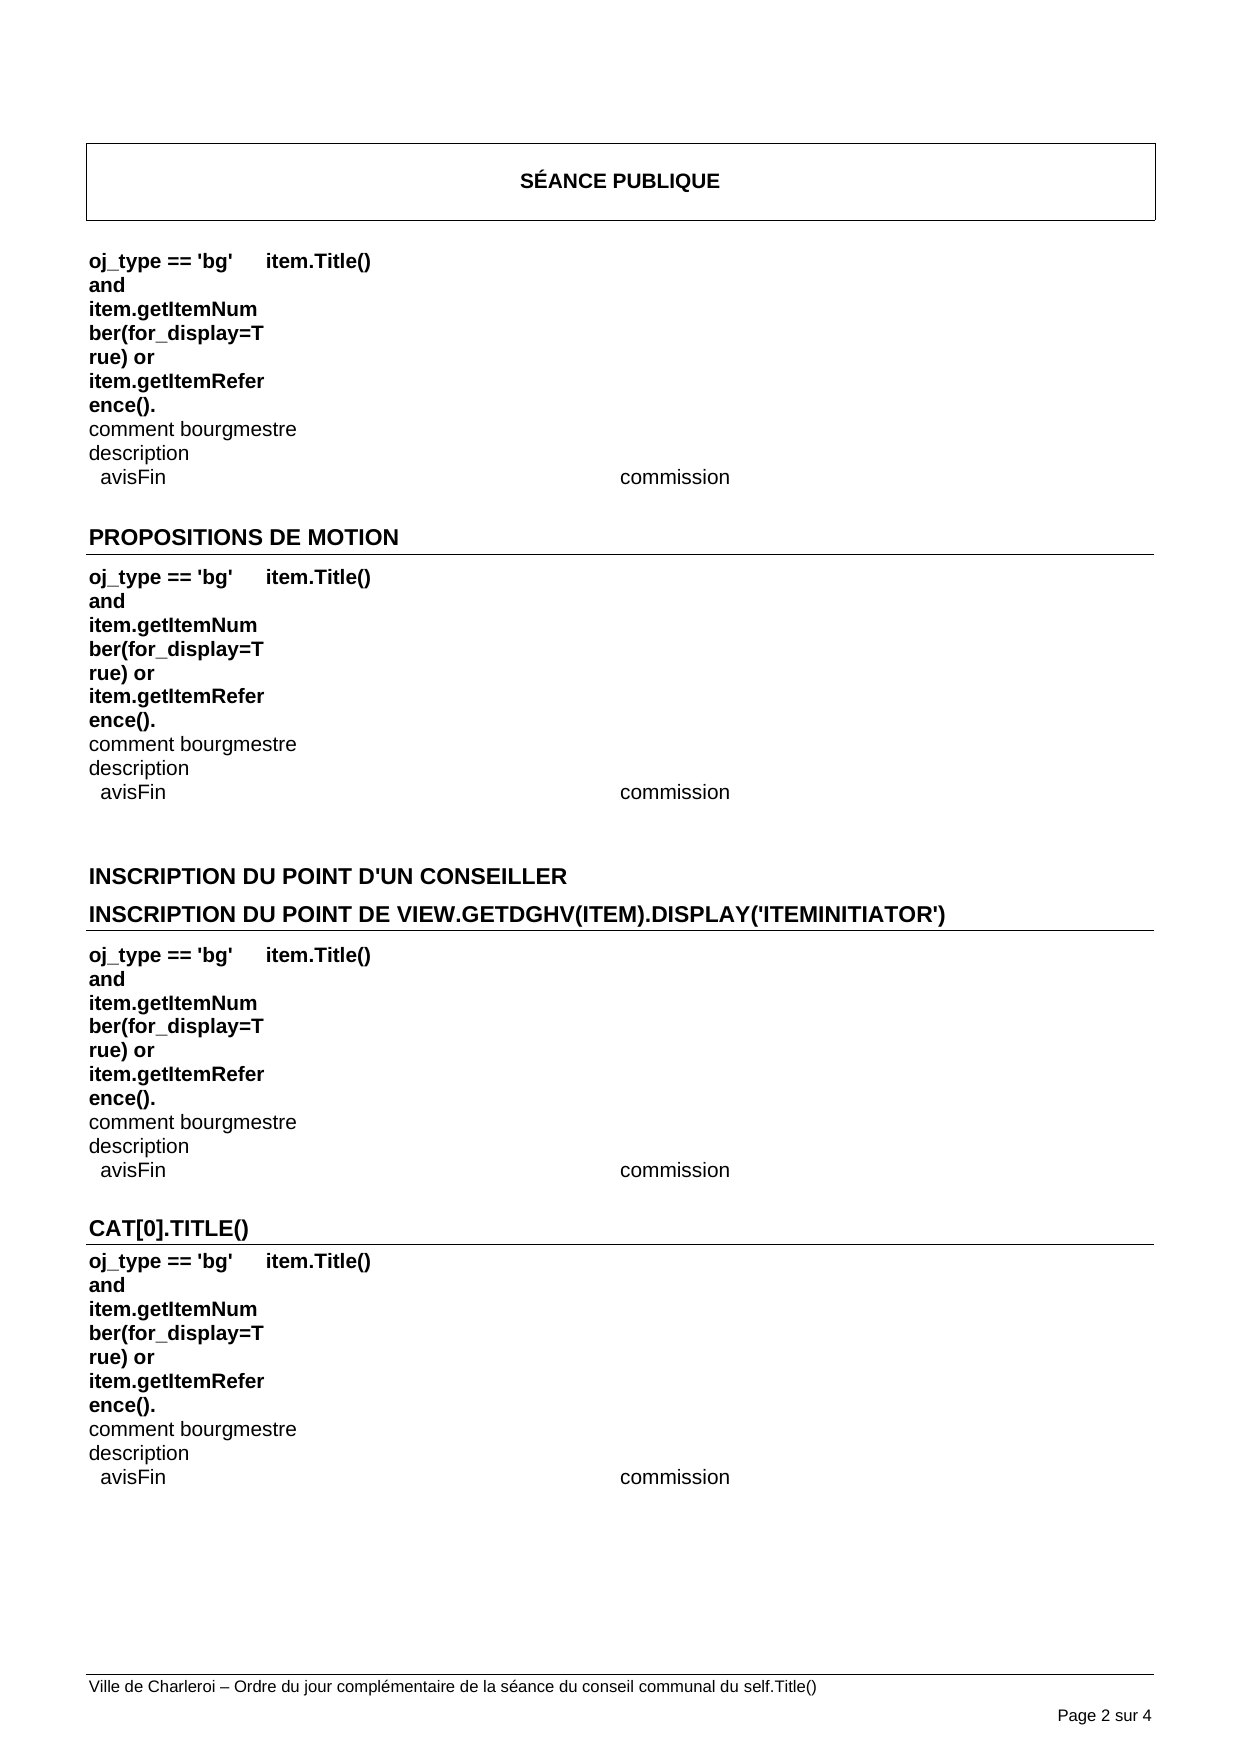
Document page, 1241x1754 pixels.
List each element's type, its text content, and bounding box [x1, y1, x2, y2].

text Inscription du point dE view.getDGHV(item).display('itemInitiator') [86, 898, 1154, 930]
table_header item.Title() [266, 565, 1152, 732]
table_header item.Title() [266, 249, 1152, 417]
table_header oj_type == 'bg' and item.getItemNumber(for_display=True) or item.getItemReference(). [89, 249, 266, 417]
table_header oj_type == 'bg' and item.getItemNumber(for_display=True) or item.getItemReference(). [89, 565, 266, 732]
table_header commission [620, 1158, 1152, 1182]
table_header avisFin [89, 1158, 620, 1182]
table_header commission [620, 780, 1152, 804]
table_header commission [620, 465, 1152, 489]
table_header item.Title() [266, 943, 1152, 1110]
table_cell description [89, 756, 1152, 780]
table_header avisFin [89, 780, 620, 804]
table_cell description [89, 441, 1152, 465]
table_header avisFin [89, 465, 620, 489]
text Propositions de motion [86, 521, 1154, 554]
table_cell comment bourgmestre [89, 1417, 1152, 1441]
text Séance publique [88, 169, 1152, 193]
table_header oj_type == 'bg' and item.getItemNumber(for_display=True) or item.getItemReference(). [89, 1249, 266, 1417]
text Inscription du point d'un Conseiller [86, 860, 1154, 889]
table_cell comment bourgmestre [89, 1110, 1152, 1134]
table_header item.Title() [266, 1249, 1152, 1417]
table_cell description [89, 1441, 1152, 1464]
table_header avisFin [89, 1465, 620, 1488]
text cat[0].Title() [86, 1212, 1154, 1244]
table_header oj_type == 'bg' and item.getItemNumber(for_display=True) or item.getItemReference(). [89, 943, 266, 1110]
table_cell comment bourgmestre [89, 732, 1152, 756]
table_cell comment bourgmestre [89, 417, 1152, 441]
table_cell description [89, 1134, 1152, 1158]
table_header commission [620, 1465, 1152, 1488]
